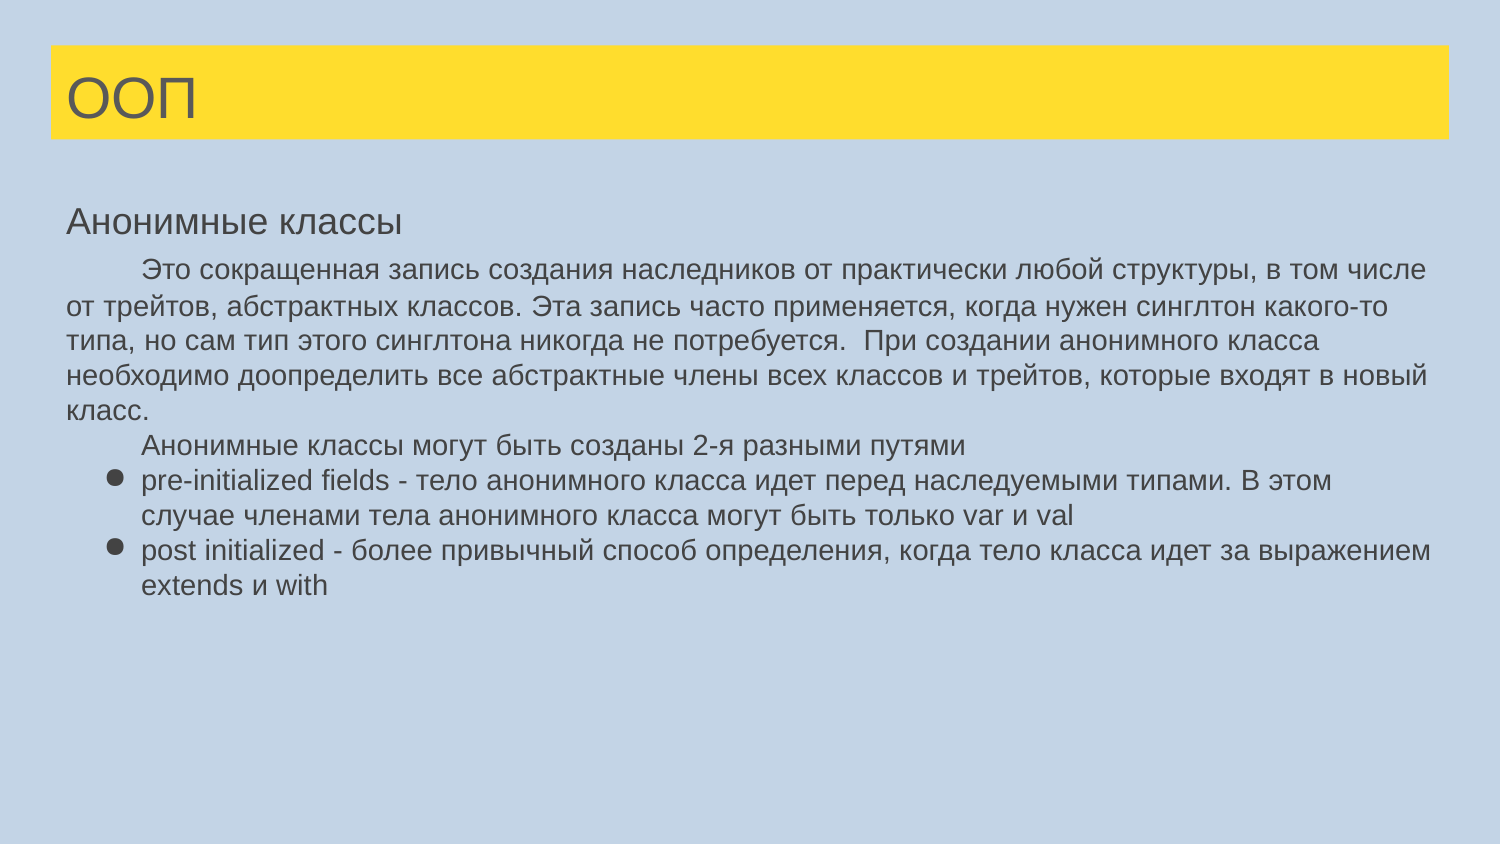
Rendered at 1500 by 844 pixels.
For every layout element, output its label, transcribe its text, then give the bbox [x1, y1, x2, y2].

text_box Анонимные классы Это сокращенная запись создания наследников от практически любой структуры, в том числе от трейтов, абстрактных классов. Эта запись часто применяется, когда нужен синглтон какого-то типа, но сам тип этого синглтона никогда не потребуется. При создании анонимного класса необходимо доопределить все абстрактные члены всех классов и трейтов, которые входят в новый класс. Анонимные классы могут быть созданы 2-я разными путями pre-initialized fields - тело анонимного класса идет перед наследуемыми типами. В этом случае членами тела анонимного класса могут быть только var и val post initialized - более привычный способ определения, когда тело класса идет за выражением extends и with [51, 181, 1449, 686]
title ООП [51, 45, 1449, 140]
